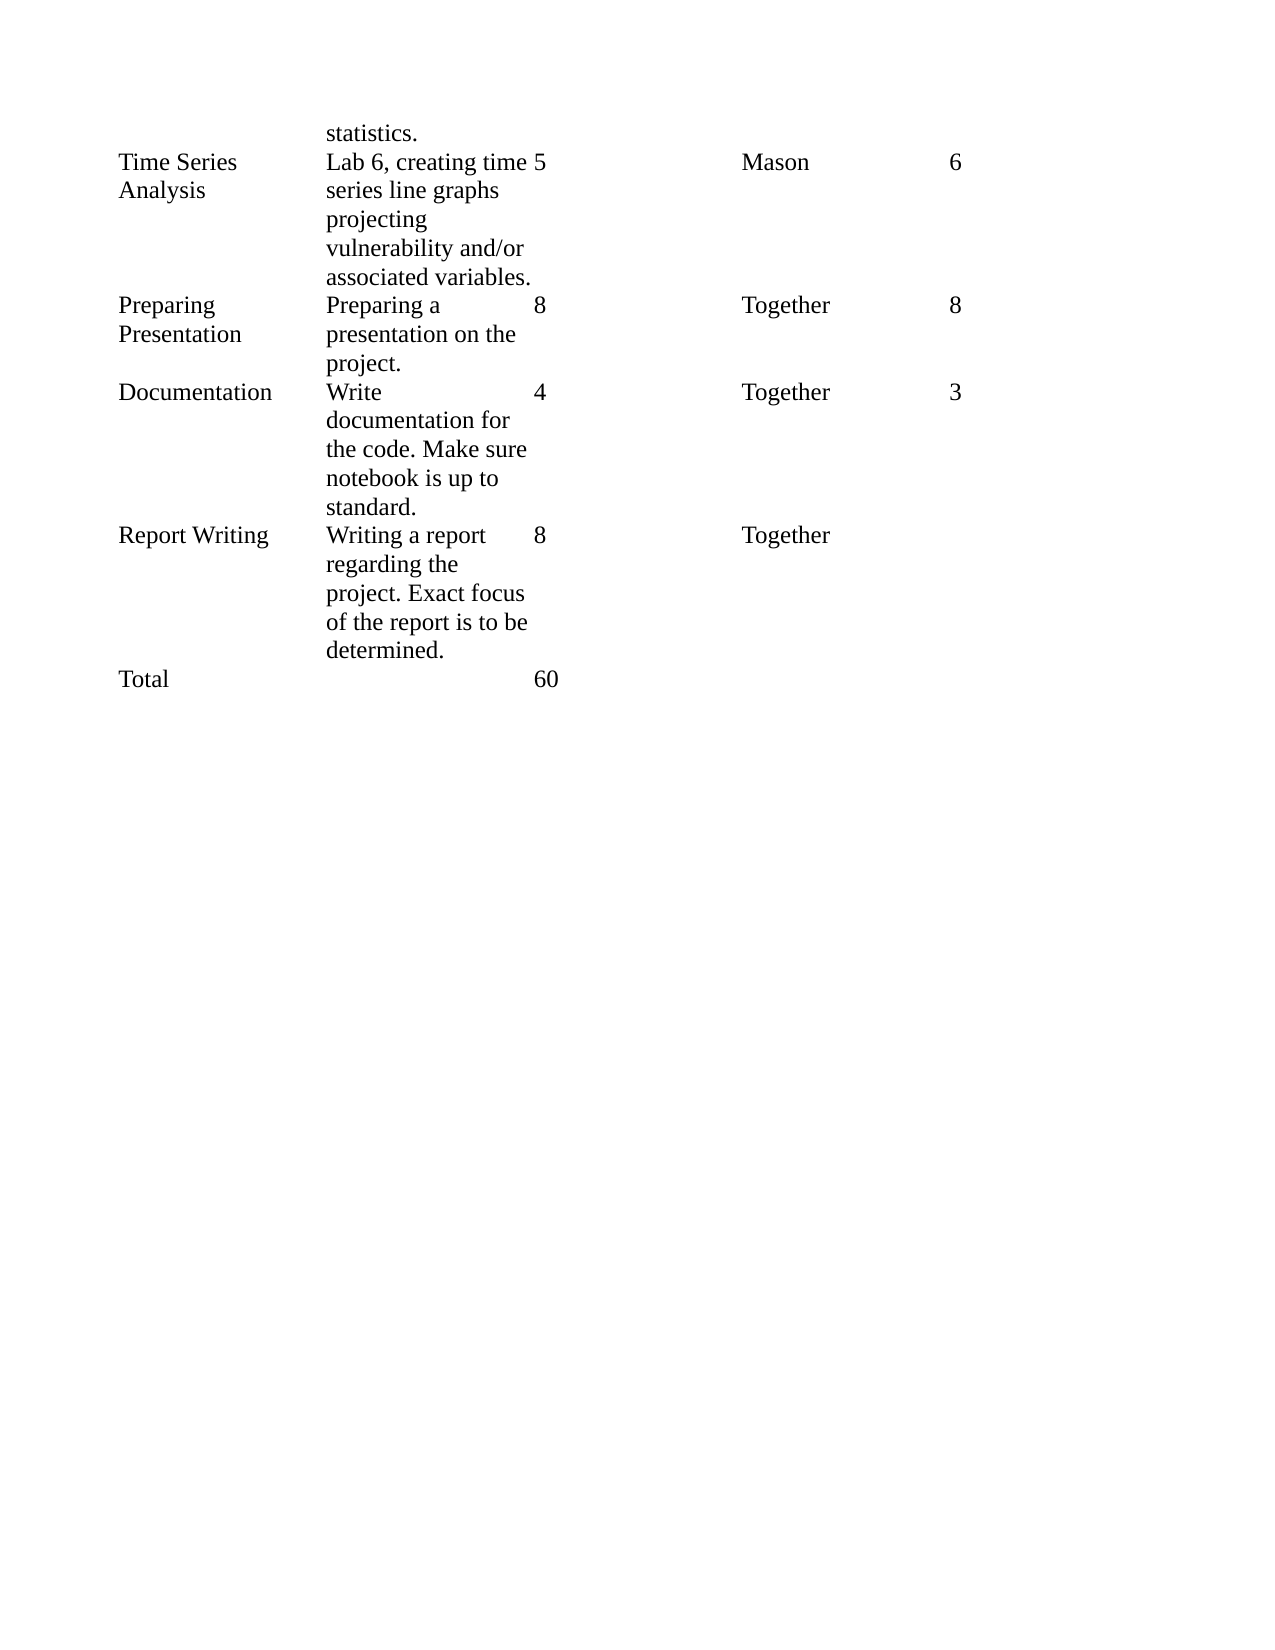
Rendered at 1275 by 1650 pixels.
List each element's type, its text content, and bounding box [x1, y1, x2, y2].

table_cell Preparing Presentation [118, 291, 326, 377]
table_cell 6 [949, 147, 1157, 291]
table_cell 8 [949, 291, 1157, 377]
table_cell [741, 664, 949, 693]
table_cell Together [741, 521, 949, 664]
table_cell Together [741, 377, 949, 521]
table_cell Mason [741, 147, 949, 291]
table_cell 5 [534, 147, 741, 291]
table_cell [949, 118, 1157, 147]
table_cell Preparing a presentation on the project. [326, 291, 533, 377]
table_cell Documentation [118, 377, 326, 521]
table_cell [741, 118, 949, 147]
table_cell Writing a report regarding the project. Exact focus of the report is to be determined. [326, 521, 533, 664]
table_cell statistics. [326, 118, 533, 147]
table_cell [534, 118, 741, 147]
table_cell 4 [534, 377, 741, 521]
table_cell Time Series Analysis [118, 147, 326, 291]
table_cell 3 [949, 377, 1157, 521]
table_cell [118, 118, 326, 147]
table_cell Together [741, 291, 949, 377]
table_cell 8 [534, 291, 741, 377]
table_cell Report Writing [118, 521, 326, 664]
table_cell 8 [534, 521, 741, 664]
table_cell Lab 6, creating time series line graphs projecting vulnerability and/or associated variables. [326, 147, 533, 291]
table_cell Total [118, 664, 533, 693]
table_cell [949, 664, 1157, 693]
table_cell 60 [534, 664, 741, 693]
table_cell Write documentation for the code. Make sure notebook is up to standard. [326, 377, 533, 521]
table_cell [949, 521, 1157, 664]
